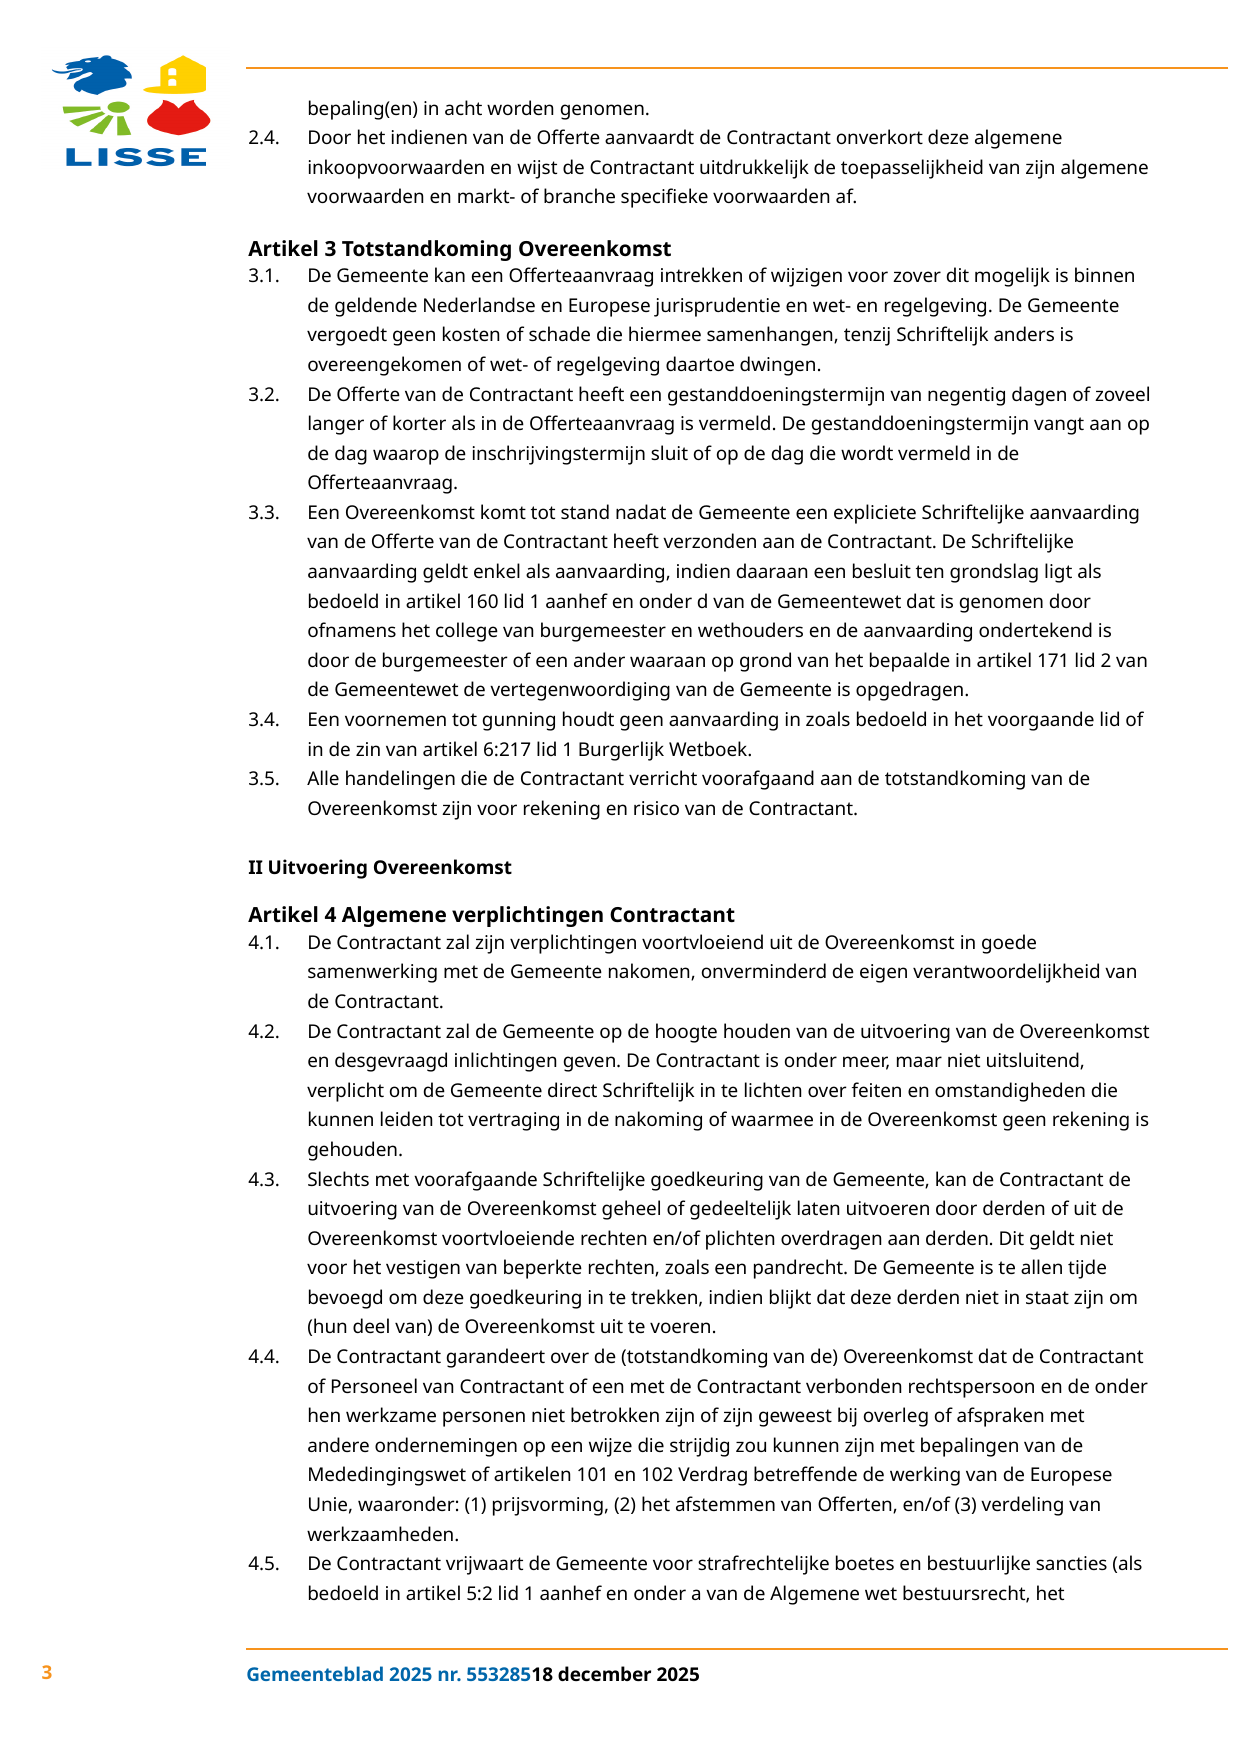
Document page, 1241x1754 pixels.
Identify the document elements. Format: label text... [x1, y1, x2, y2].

list Een Overeenkomst komt tot stand nadat de Gemeente een expliciete Schriftelijke aanvaarding van de Offerte van de Contractant heeft verzonden aan de Contractant. De Schriftelijke aanvaarding geldt enkel als aanvaarding, indien daaraan een besluit ten grondslag ligt als bedoeld in artikel 160 lid 1 aanhef en onder d van de Gemeentewet dat is genomen door ofnamens het college van burgemeester en wethouders en de aanvaarding ondertekend is door de burgemeester of een ander waaraan op grond van het bepaalde in artikel 171 lid 2 van de Gemeentewet de vertegenwoordiging van de Gemeente is opgedragen. [248, 499, 1152, 702]
list Door het indienen van de Offerte aanvaardt de Contractant onverkort deze algemene inkoopvoorwaarden en wijst de Contractant uitdrukkelijk de toepasselijkheid van zijn algemene voorwaarden en markt- of branche specifieke voorwaarden af. [248, 124, 1152, 209]
text II Uitvoering Overeenkomst [248, 854, 1152, 880]
list Een voornemen tot gunning houdt geen aanvaarding in zoals bedoeld in het voorgaande lid of in de zin van artikel 6:217 lid 1 Burgerlijk Wetboek. [248, 706, 1152, 761]
list De Contractant zal de Gemeente op de hoogte houden van de uitvoering van de Overeenkomst en desgevraagd inlichtingen geven. De Contractant is onder meer, maar niet uitsluitend, verplicht om de Gemeente direct Schriftelijk in te lichten over feiten en omstandigheden die kunnen leiden tot vertraging in de nakoming of waarmee in de Overeenkomst geen rekening is gehouden. [248, 1018, 1152, 1162]
list De Contractant zal zijn verplichtingen voortvloeiend uit de Overeenkomst in goede samenwerking met de Gemeente nakomen, onverminderd de eigen verantwoordelijkheid van de Contractant. [248, 929, 1152, 1014]
text Artikel 4 Algemene verplichtingen Contractant [248, 901, 1152, 929]
list Slechts met voorafgaande Schriftelijke goedkeuring van de Gemeente, kan de Contractant de uitvoering van de Overeenkomst geheel of gedeeltelijk laten uitvoeren door derden of uit de Overeenkomst voortvloeiende rechten en/of plichten overdragen aan derden. Dit geldt niet voor het vestigen van beperkte rechten, zoals een pandrecht. De Gemeente is te allen tijde bevoegd om deze goedkeuring in te trekken, indien blijkt dat deze derden niet in staat zijn om (hun deel van) de Overeenkomst uit te voeren. [248, 1166, 1152, 1339]
list De Offerte van de Contractant heeft een gestanddoeningstermijn van negentig dagen of zoveel langer of korter als in de Offerteaanvraag is vermeld. De gestanddoeningstermijn vangt aan op de dag waarop de inschrijvingstermijn sluit of op de dag die wordt vermeld in de Offerteaanvraag. [248, 381, 1152, 495]
text Artikel 3 Totstandkoming Overeenkomst [248, 234, 1152, 262]
list Alle handelingen die de Contractant verricht voorafgaand aan de totstandkoming van de Overeenkomst zijn voor rekening en risico van de Contractant. [248, 765, 1152, 821]
list De Contractant garandeert over de (totstandkoming van de) Overeenkomst dat de Contractant of Personeel van Contractant of een met de Contractant verbonden rechtspersoon en de onder hen werkzame personen niet betrokken zijn of zijn geweest bij overleg of afspraken met andere ondernemingen op een wijze die strijdig zou kunnen zijn met bepalingen van de Mededingingswet of artikelen 101 en 102 Verdrag betreffende de werking van de Europese Unie, waaronder: (1) prijsvorming, (2) het afstemmen van Offerten, en/of (3) verdeling van werkzaamheden. [248, 1343, 1152, 1546]
picture [41, 47, 231, 172]
list De Gemeente kan een Offerteaanvraag intrekken of wijzigen voor zover dit mogelijk is binnen de geldende Nederlandse en Europese jurisprudentie en wet- en regelgeving. De Gemeente vergoedt geen kosten of schade die hiermee samenhangen, tenzij Schriftelijk anders is overeengekomen of wet- of regelgeving daartoe dwingen. [248, 262, 1152, 377]
list bepaling(en) in acht worden genomen. [248, 95, 1152, 121]
list De Contractant vrijwaart de Gemeente voor strafrechtelijke boetes en bestuurlijke sancties (als bedoeld in artikel 5:2 lid 1 aanhef en onder a van de Algemene wet bestuursrecht, het [248, 1550, 1152, 1606]
